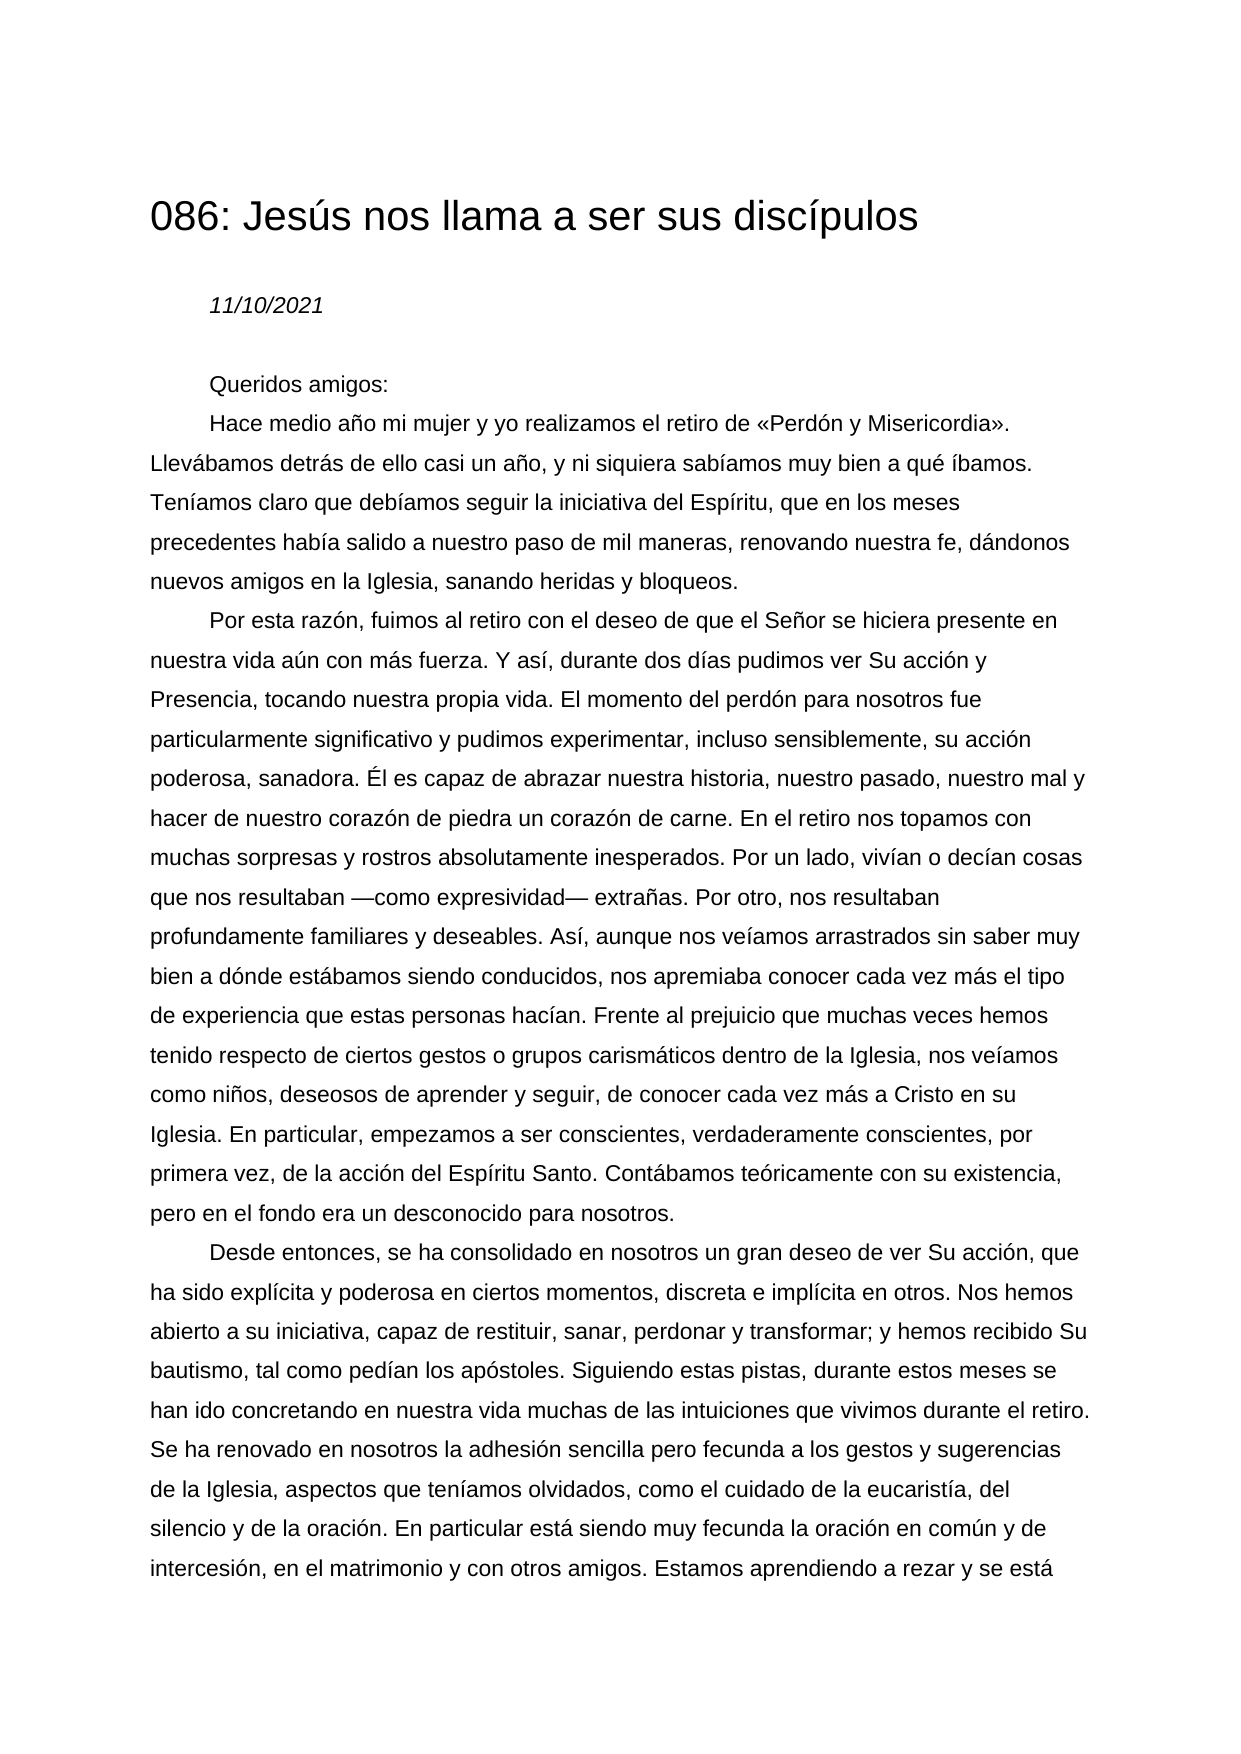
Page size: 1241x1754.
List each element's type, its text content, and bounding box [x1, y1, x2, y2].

text Desde entonces, se ha consolidado en nosotros un gran deseo de ver Su acción, que ha sido explícita y poderosa en ciertos momentos, discreta e implícita en otros. Nos hemos abierto a su iniciativa, capaz de restituir, sanar, perdonar y transformar; y hemos recibido Su bautismo, tal como pedían los apóstoles. Siguiendo estas pistas, durante estos meses se han ido concretando en nuestra vida muchas de las intuiciones que vivimos durante el retiro. Se ha renovado en nosotros la adhesión sencilla pero fecunda a los gestos y sugerencias de la Iglesia, aspectos que teníamos olvidados, como el cuidado de la eucaristía, del silencio y de la oración. En particular está siendo muy fecunda la oración en común y de intercesión, en el matrimonio y con otros amigos. Estamos aprendiendo a rezar y se está [150, 1239, 1090, 1581]
subtitle 086: Jesús nos llama a ser sus discípulos [150, 192, 1090, 239]
text 11/10/2021 [150, 292, 1090, 318]
text Queridos amigos: [150, 371, 1090, 397]
text Por esta razón, fuimos al retiro con el deseo de que el Señor se hiciera presente en nuestra vida aún con más fuerza. Y así, durante dos días pudimos ver Su acción y Presencia, tocando nuestra propia vida. El momento del perdón para nosotros fue particularmente significativo y pudimos experimentar, incluso sensiblemente, su acción poderosa, sanadora. Él es capaz de abrazar nuestra historia, nuestro pasado, nuestro mal y hacer de nuestro corazón de piedra un corazón de carne. En el retiro nos topamos con muchas sorpresas y rostros absolutamente inesperados. Por un lado, vivían o decían cosas que nos resultaban —como expresividad— extrañas. Por otro, nos resultaban profundamente familiares y deseables. Así, aunque nos veíamos arrastrados sin saber muy bien a dónde estábamos siendo conducidos, nos apremiaba conocer cada vez más el tipo de experiencia que estas personas hacían. Frente al prejuicio que muchas veces hemos tenido respecto de ciertos gestos o grupos carismáticos dentro de la Iglesia, nos veíamos como niños, deseosos de aprender y seguir, de conocer cada vez más a Cristo en su Iglesia. En particular, empezamos a ser conscientes, verdaderamente conscientes, por primera vez, de la acción del Espíritu Santo. Contábamos teóricamente con su existencia, pero en el fondo era un desconocido para nosotros. [150, 607, 1090, 1226]
text Hace medio año mi mujer y yo realizamos el retiro de «Perdón y Misericordia». Llevábamos detrás de ello casi un año, y ni siquiera sabíamos muy bien a qué íbamos. Teníamos claro que debíamos seguir la iniciativa del Espíritu, que en los meses precedentes había salido a nuestro paso de mil maneras, renovando nuestra fe, dándonos nuevos amigos en la Iglesia, sanando heridas y bloqueos. [150, 410, 1090, 594]
